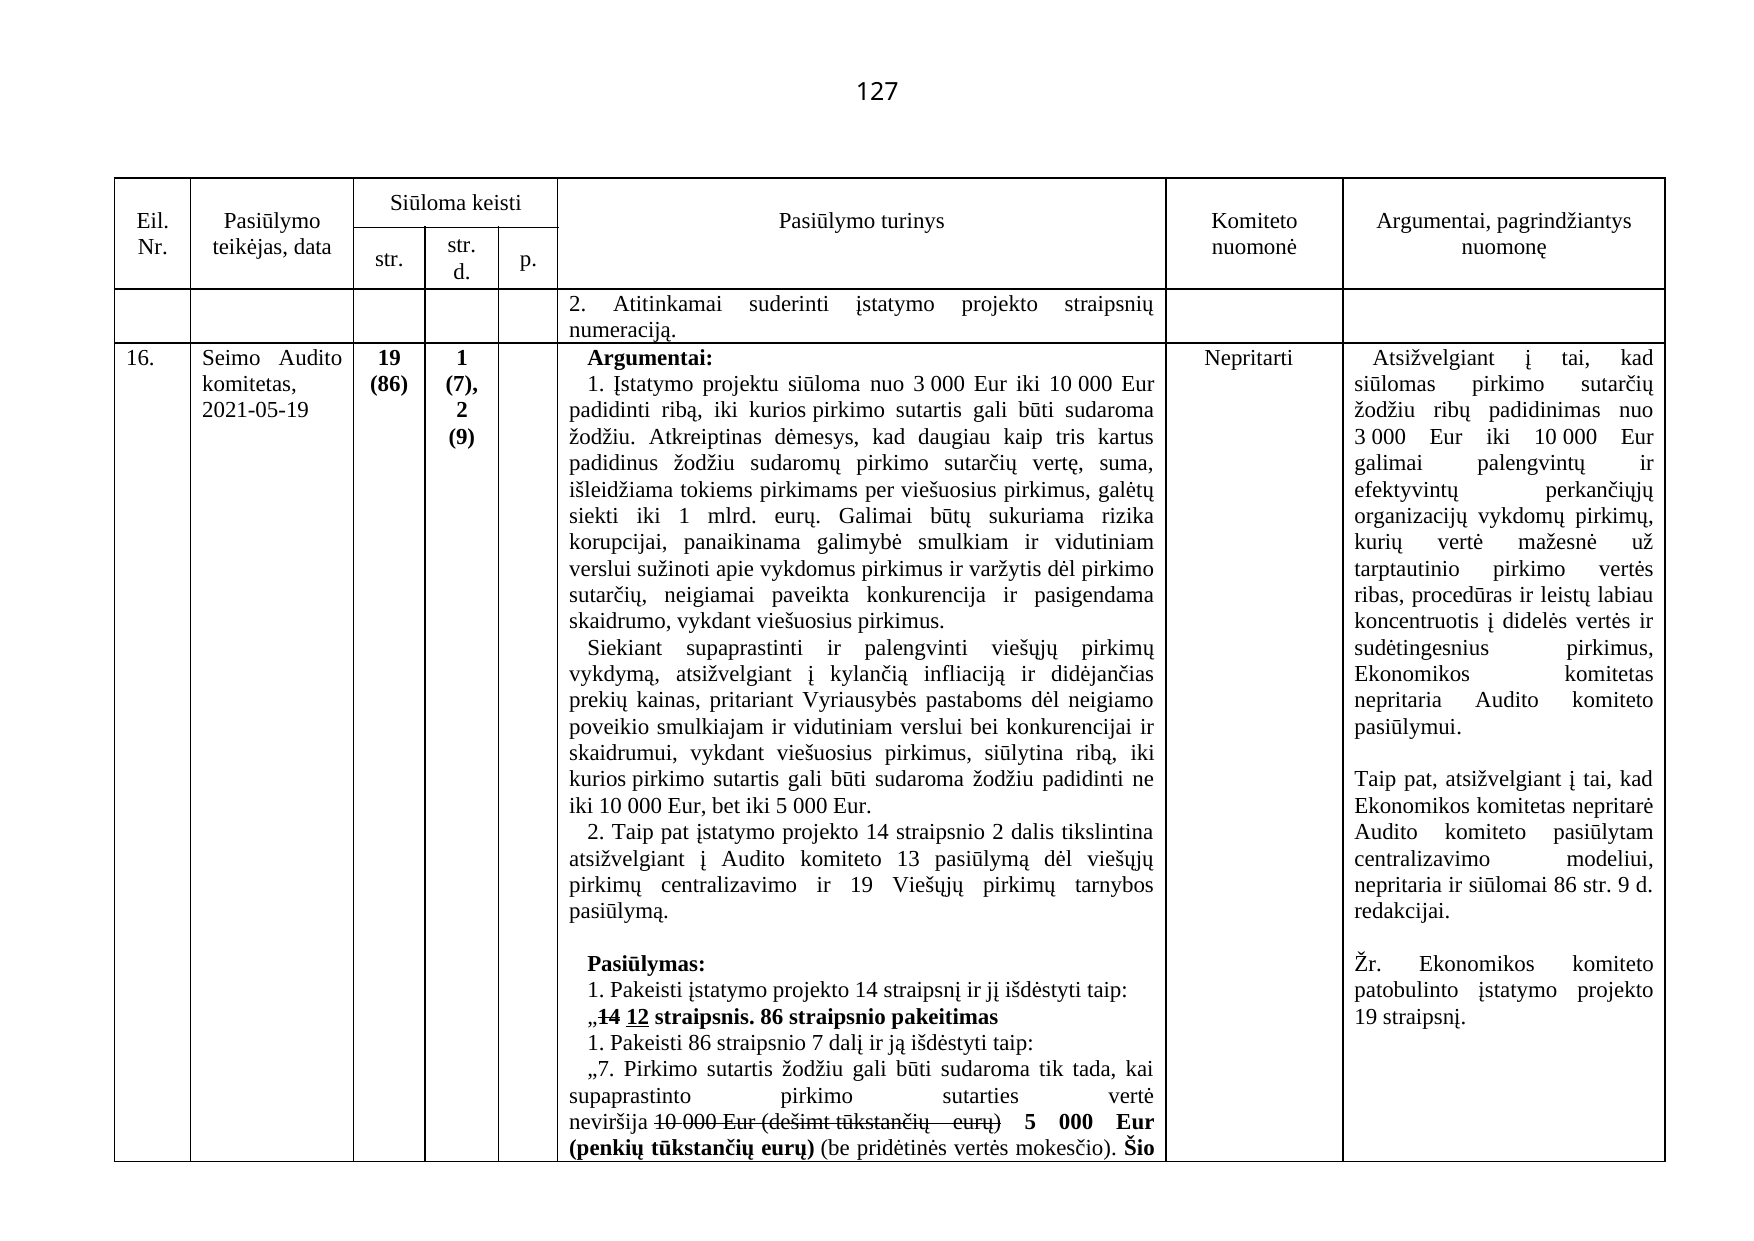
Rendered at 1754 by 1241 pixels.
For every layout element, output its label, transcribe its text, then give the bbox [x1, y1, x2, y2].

table_cell str. [354, 228, 424, 288]
table_cell p. [499, 228, 557, 288]
table_cell Nepritarti [1167, 344, 1342, 1161]
table_header Eil. Nr. [115, 179, 190, 288]
table_header Argumentai, pagrindžiantys nuomonę [1344, 179, 1664, 288]
table_cell [1167, 290, 1342, 342]
table_cell [426, 290, 498, 342]
table_header Komiteto nuomonė [1167, 179, 1342, 288]
table_cell 2. Atitinkamai suderinti įstatymo projekto straipsnių numeraciją. [558, 290, 1165, 342]
table_cell Atsižvelgiant į tai, kad siūlomas pirkimo sutarčių žodžiu ribų padidinimas nuo 3 000 Eur iki 10 000 Eur galimai palengvintų ir efektyvintų perkančiųjų organizacijų vykdomų pirkimų, kurių vertė mažesnė už tarptautinio pirkimo vertės ribas, procedūras ir leistų labiau koncentruotis į didelės vertės ir sudėtingesnius pirkimus, Ekonomikos komitetas nepritaria Audito komiteto pasiūlymui. Taip pat, atsižvelgiant į tai, kad Ekonomikos komitetas nepritarė Audito komiteto pasiūlytam centralizavimo modeliui, nepritaria ir siūlomai 86 str. 9 d. redakcijai. Žr. Ekonomikos komiteto patobulinto įstatymo projekto 19 straipsnį. [1344, 344, 1664, 1161]
table_cell 1 (7), 2 (9) [426, 344, 498, 1161]
table_cell 19 (86) [354, 344, 424, 1161]
table_cell [354, 290, 424, 342]
table_cell [499, 290, 557, 342]
table_cell [1344, 290, 1664, 342]
table_cell [499, 344, 557, 1161]
table_header Pasiūlymo turinys [558, 179, 1165, 288]
table_header Pasiūlymo teikėjas, data [191, 179, 353, 288]
table_cell [115, 290, 190, 342]
table_header Siūloma keisti [354, 179, 557, 226]
table_cell Argumentai: 1. Įstatymo projektu siūloma nuo 3 000 Eur iki 10 000 Eur padidinti ribą, iki kurios pirkimo sutartis gali būti sudaroma žodžiu. Atkreiptinas dėmesys, kad daugiau kaip tris kartus padidinus žodžiu sudaromų pirkimo sutarčių vertę, suma, išleidžiama tokiems pirkimams per viešuosius pirkimus, galėtų siekti iki 1 mlrd. eurų. Galimai būtų sukuriama rizika korupcijai, panaikinama galimybė smulkiam ir vidutiniam verslui sužinoti apie vykdomus pirkimus ir varžytis dėl pirkimo sutarčių, neigiamai paveikta konkurencija ir pasigendama skaidrumo, vykdant viešuosius pirkimus. Siekiant supaprastinti ir palengvinti viešųjų pirkimų vykdymą, atsižvelgiant į kylančią infliaciją ir didėjančias prekių kainas, pritariant Vyriausybės pastaboms dėl neigiamo poveikio smulkiajam ir vidutiniam verslui bei konkurencijai ir skaidrumui, vykdant viešuosius pirkimus, siūlytina ribą, iki kurios pirkimo sutartis gali būti sudaroma žodžiu padidinti ne iki 10 000 Eur, bet iki 5 000 Eur. 2. Taip pat įstatymo projekto 14 straipsnio 2 dalis tikslintina atsižvelgiant į Audito komiteto 13 pasiūlymą dėl viešųjų pirkimų centralizavimo ir 19 Viešųjų pirkimų tarnybos pasiūlymą. Pasiūlymas: 1. Pakeisti įstatymo projekto 14 straipsnį ir jį išdėstyti taip: „14 12 straipsnis. 86 straipsnio pakeitimas 1. Pakeisti 86 straipsnio 7 dalį ir ją išdėstyti taip: „7. Pirkimo sutartis žodžiu gali būti sudaroma tik tada, kai supaprastinto pirkimo sutarties vertė neviršija 10 000 Eur (dešimt tūkstančių eurų) 5 000 Eur (penkių tūkstančių eurų) (be pridėtinės vertės mokesčio). Šio [558, 344, 1165, 1161]
table_cell Seimo Audito komitetas, 2021-05-19 [191, 344, 353, 1161]
table_cell [191, 290, 353, 342]
table_cell 16. [115, 344, 190, 1161]
table_cell str. d. [426, 228, 498, 288]
